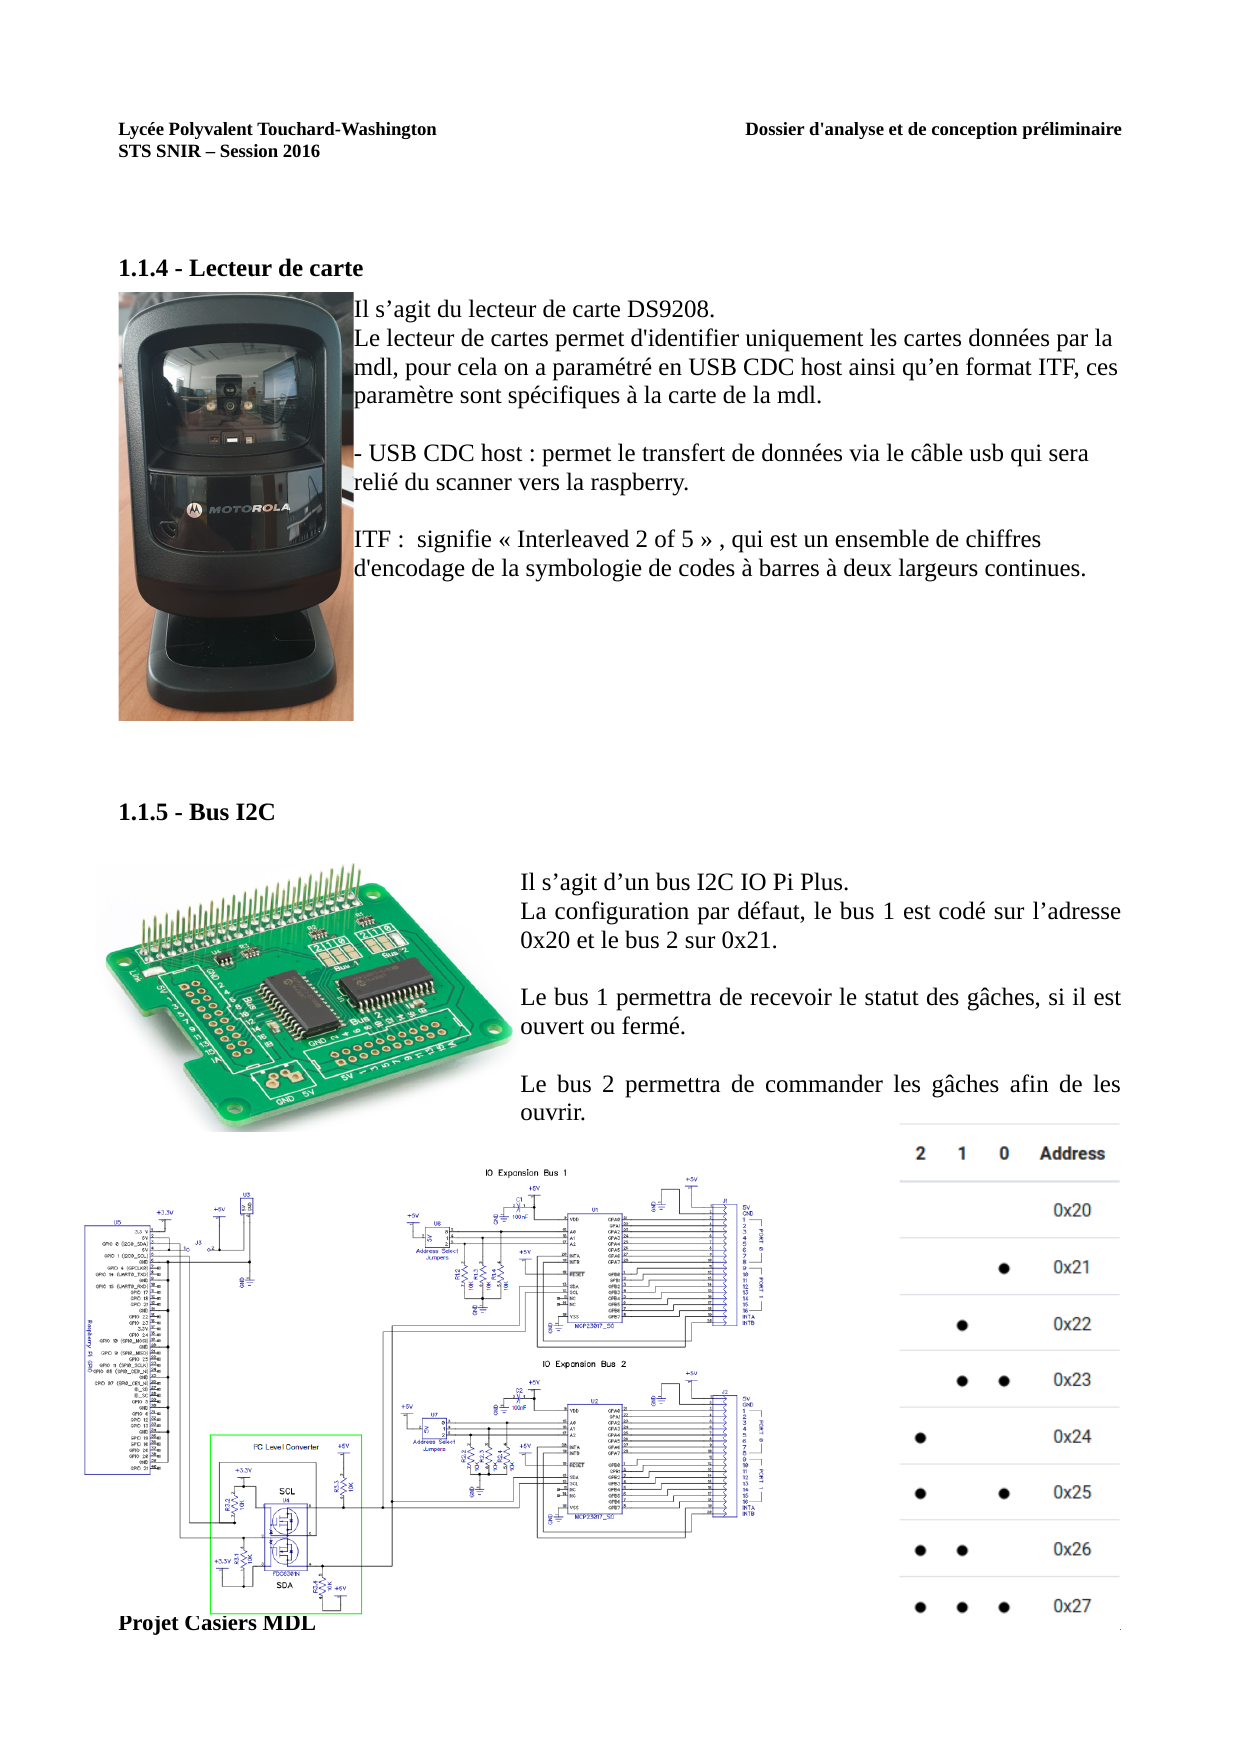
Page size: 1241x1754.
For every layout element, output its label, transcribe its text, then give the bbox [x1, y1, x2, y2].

picture [76, 1162, 772, 1616]
text Il s’agit du lecteur de carte DS9208. [354, 294, 1122, 323]
picture [96, 863, 521, 1132]
text Le bus 1 permettra de recevoir le statut des gâches, si il est ouvert ou fermé. [521, 982, 1122, 1040]
picture [885, 1115, 1121, 1639]
subtitle 1.1.5 - Bus I2C [118, 797, 1122, 826]
text ITF : signifie « Interleaved 2 of 5 » , qui est un ensemble de chiffres d'encodage de la symbologie de codes à barres à deux largeurs continues. [354, 524, 1122, 582]
text Le lecteur de cartes permet d'identifier uniquement les cartes données par la mdl, pour cela on a paramétré en USB CDC host ainsi qu’en format ITF, ces paramètre sont spécifiques à la carte de la mdl. [354, 323, 1122, 409]
text La configuration par défaut, le bus 1 est codé sur l’adresse 0x20 et le bus 2 sur 0x21. [521, 896, 1122, 954]
text Le bus 2 permettra de commander les gâches afin de les ouvrir. [521, 1069, 1122, 1126]
subtitle 1.1.4 - Lecteur de carte [118, 253, 1122, 282]
picture [118, 292, 354, 721]
text - USB CDC host : permet le transfert de données via le câble usb qui sera relié du scanner vers la raspberry. [354, 438, 1122, 495]
text Il s’agit d’un bus I2C IO Pi Plus. [521, 867, 1122, 896]
